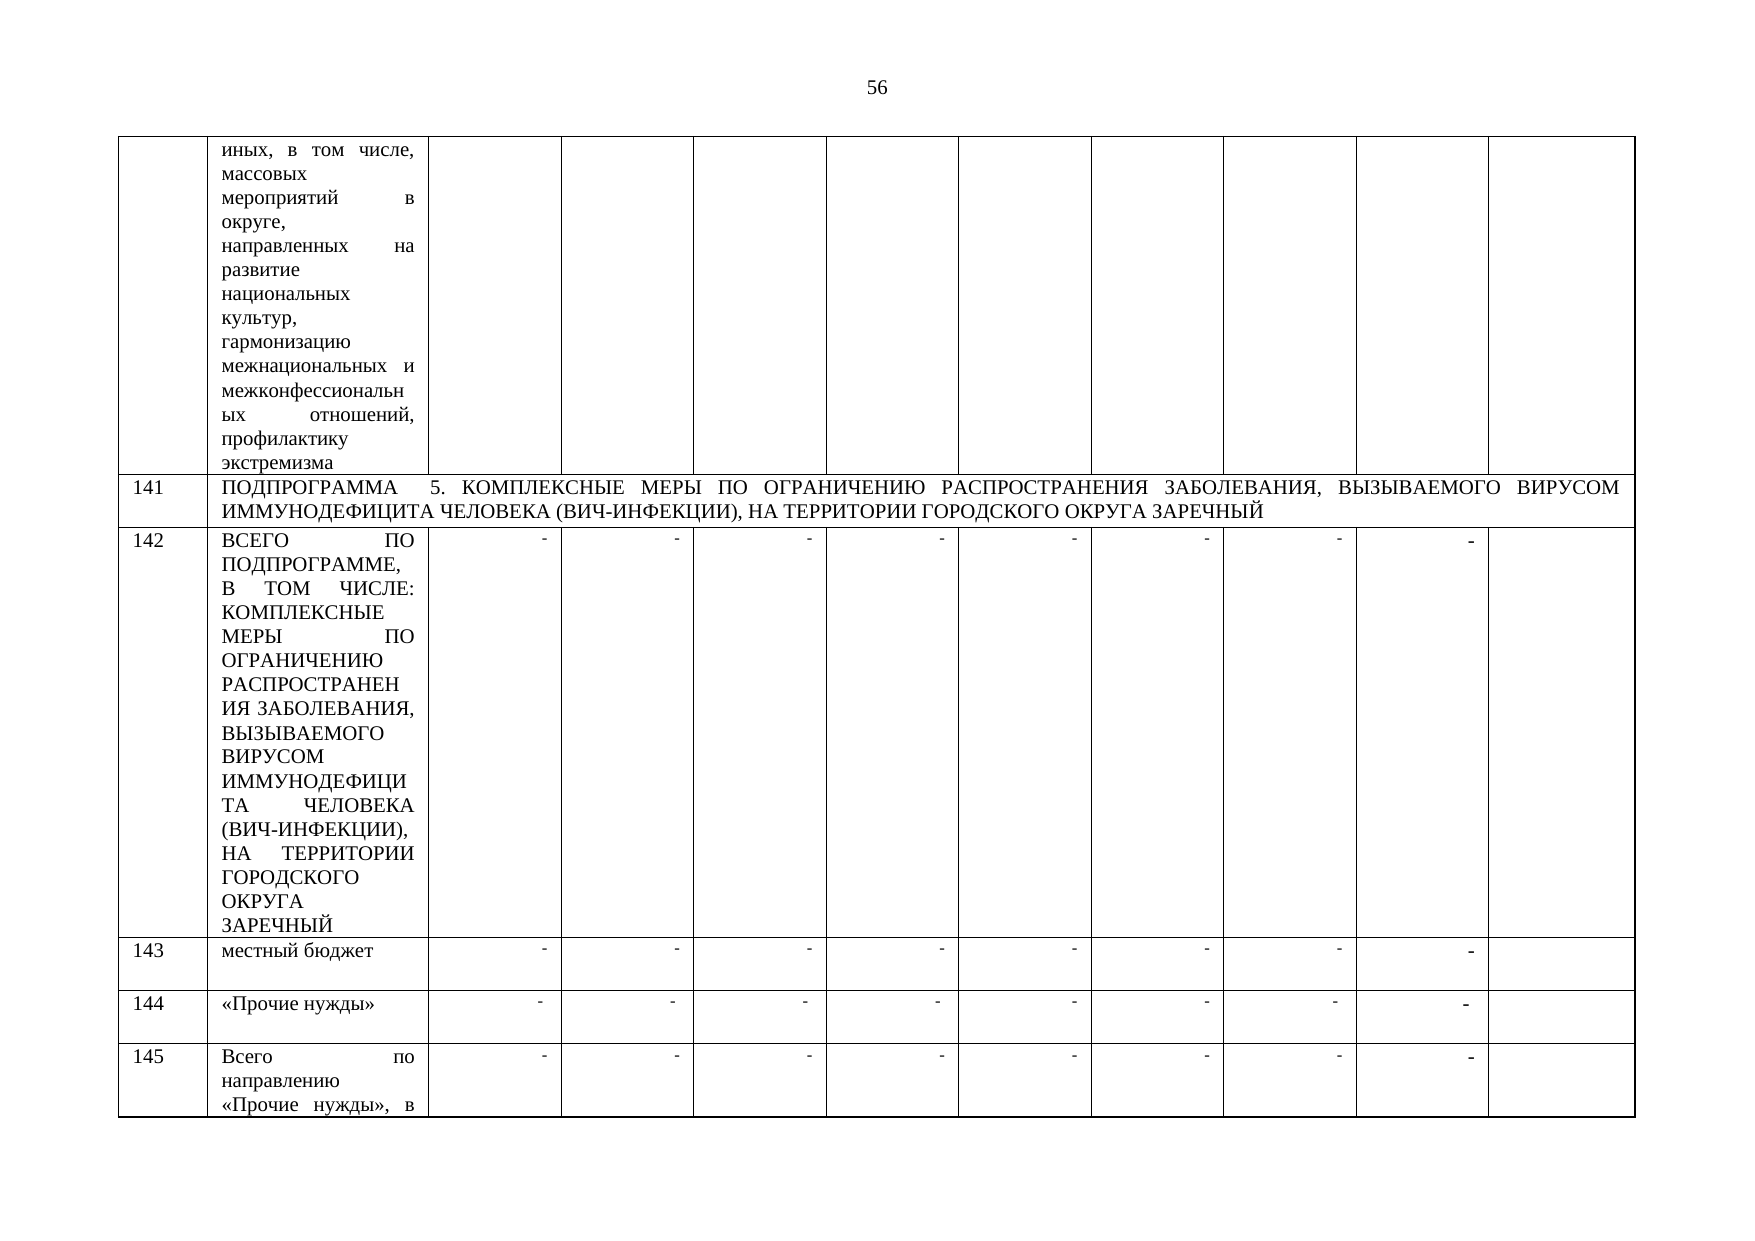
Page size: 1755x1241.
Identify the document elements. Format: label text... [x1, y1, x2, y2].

table_cell - [1357, 938, 1488, 990]
table_cell - [562, 938, 693, 990]
table_cell [119, 137, 207, 474]
table_cell - [1092, 137, 1223, 474]
table_cell - [827, 137, 958, 474]
table_cell - [562, 1044, 693, 1116]
table_cell - [694, 991, 826, 1043]
table_cell - [1092, 991, 1223, 1043]
table_cell [1489, 137, 1634, 474]
table_cell [1489, 1044, 1634, 1116]
table_cell [1489, 528, 1634, 937]
table_cell - [562, 528, 693, 937]
table_cell - [1092, 938, 1223, 990]
table_cell - [429, 137, 561, 474]
table_cell - [1357, 1044, 1488, 1116]
table_cell ВСЕГО ПО ПОДПРОГРАММЕ, В ТОМ ЧИСЛЕ: КОМПЛЕКСНЫЕ МЕРЫ ПО ОГРАНИЧЕНИЮ РАСПРОСТРАНЕНИЯ ЗАБОЛЕВАНИЯ, ВЫЗЫВАЕМОГО ВИРУСОМ ИММУНОДЕФИЦИТА ЧЕЛОВЕКА (ВИЧ-ИНФЕКЦИИ), НА ТЕРРИТОРИИ ГОРОДСКОГО ОКРУГА ЗАРЕЧНЫЙ [208, 528, 428, 937]
table_cell - [827, 1044, 958, 1116]
table_cell 142 [119, 528, 207, 937]
table_cell - [1224, 1044, 1356, 1116]
table_cell Всего по направлению «Прочие нужды», в [208, 1044, 428, 1116]
table_cell - [694, 938, 826, 990]
table_cell «Прочие нужды» [208, 991, 428, 1043]
table_cell - [1357, 991, 1488, 1043]
table_cell - [959, 137, 1091, 474]
table_cell [1489, 938, 1634, 990]
table_cell 143 [119, 938, 207, 990]
table_cell - [1092, 528, 1223, 937]
table_cell - [694, 1044, 826, 1116]
table_cell - [1224, 137, 1356, 474]
table_cell местный бюджет [208, 938, 428, 990]
table_cell 145 [119, 1044, 207, 1116]
table_cell - [429, 991, 561, 1043]
table_cell - [959, 1044, 1091, 1116]
table_cell 141 [119, 475, 207, 527]
table_cell - [562, 137, 693, 474]
table_cell - [1224, 991, 1356, 1043]
table_cell - [1092, 1044, 1223, 1116]
table_cell 144 [119, 991, 207, 1043]
table_cell - [827, 528, 958, 937]
table_cell - [959, 528, 1091, 937]
table_cell - [827, 938, 958, 990]
table_cell иных, в том числе, массовых мероприятий в округе, направленных на развитие национальных культур, гармонизацию межнациональных и межконфессиональных отношений, профилактику экстремизма [208, 137, 428, 474]
table_cell - [827, 991, 958, 1043]
table_cell - [429, 528, 561, 937]
table_cell [1489, 991, 1634, 1043]
table_cell - [1224, 528, 1356, 937]
table_cell - [1224, 938, 1356, 990]
table_cell - [959, 938, 1091, 990]
table_cell - [959, 991, 1091, 1043]
table_cell - [429, 1044, 561, 1116]
table_cell - [1357, 137, 1488, 474]
table_cell ПОДПРОГРАММА 5. КОМПЛЕКСНЫЕ МЕРЫ ПО ОГРАНИЧЕНИЮ РАСПРОСТРАНЕНИЯ ЗАБОЛЕВАНИЯ, ВЫЗЫВАЕМОГО ВИРУСОМ ИММУНОДЕФИЦИТА ЧЕЛОВЕКА (ВИЧ-ИНФЕКЦИИ), НА ТЕРРИТОРИИ ГОРОДСКОГО ОКРУГА ЗАРЕЧНЫЙ [208, 475, 1634, 527]
table_cell - [1357, 528, 1488, 937]
table_cell - [562, 991, 693, 1043]
table_cell - [694, 528, 826, 937]
table_cell - [694, 137, 826, 474]
table_cell - [429, 938, 561, 990]
